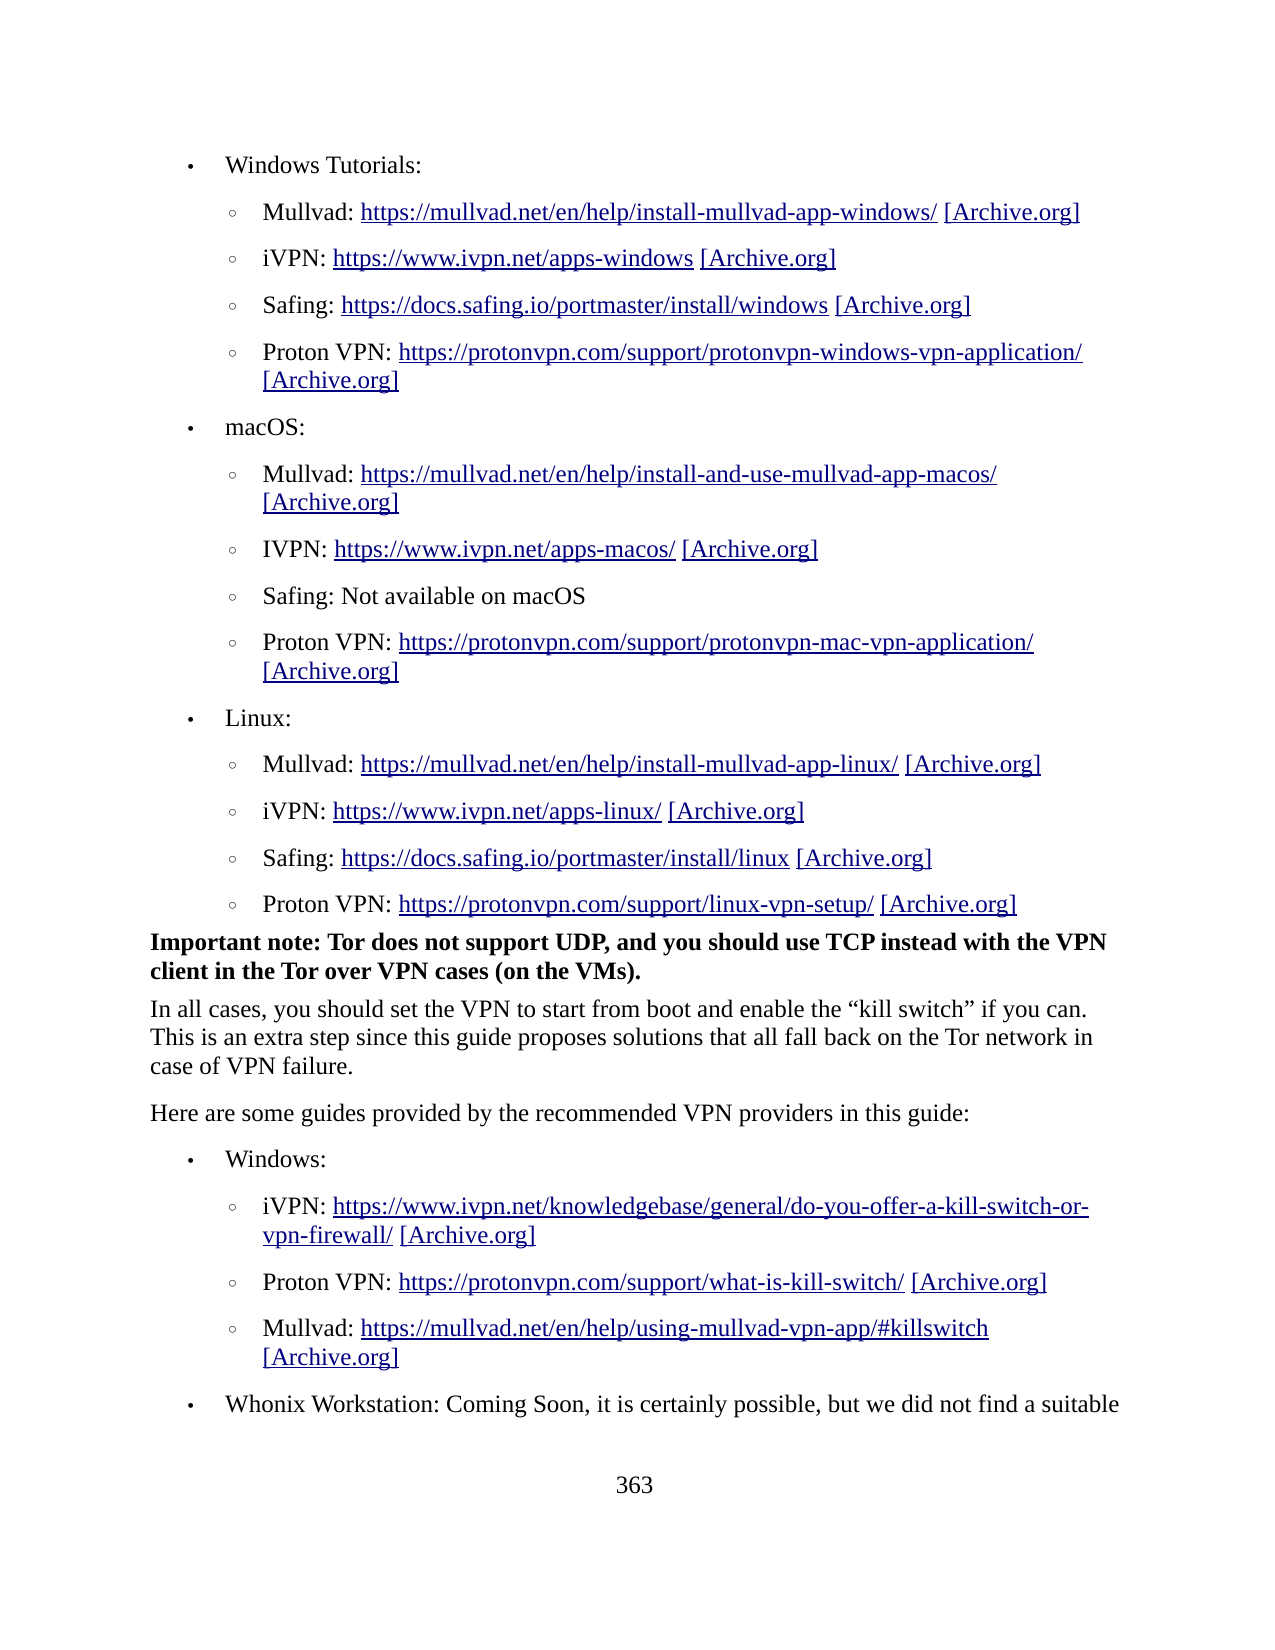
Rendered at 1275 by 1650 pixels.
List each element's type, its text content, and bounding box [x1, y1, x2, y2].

list IVPN: https://www.ivpn.net/apps-macos/ [Archive.org] [225, 534, 1125, 563]
list iVPN: https://www.ivpn.net/apps-windows [Archive.org] [225, 243, 1125, 272]
list Mullvad: https://mullvad.net/en/help/install-and-use-mullvad-app-macos/ [Archive.org] [225, 459, 1125, 516]
list Mullvad: https://mullvad.net/en/help/install-mullvad-app-linux/ [Archive.org] [225, 749, 1125, 778]
text In all cases, you should set the VPN to start from boot and enable the “kill switch” if you can. This is an extra step since this guide proposes solutions that all fall back on the Tor network in case of VPN failure. [150, 994, 1125, 1080]
list Proton VPN: https://protonvpn.com/support/what-is-kill-switch/ [Archive.org] [225, 1267, 1125, 1295]
list Mullvad: https://mullvad.net/en/help/using-mullvad-vpn-app/#killswitch [Archive.org] [225, 1313, 1125, 1371]
list Safing: https://docs.safing.io/portmaster/install/linux [Archive.org] [225, 843, 1125, 872]
list iVPN: https://www.ivpn.net/apps-linux/ [Archive.org] [225, 796, 1125, 825]
text Here are some guides provided by the recommended VPN providers in this guide: [150, 1098, 1125, 1127]
list Windows: [187, 1144, 1125, 1173]
list Mullvad: https://mullvad.net/en/help/install-mullvad-app-windows/ [Archive.org] [225, 197, 1125, 225]
list Proton VPN: https://protonvpn.com/support/linux-vpn-setup/ [Archive.org] [225, 889, 1125, 918]
list Linux: [187, 703, 1125, 732]
list macOS: [187, 412, 1125, 441]
list Safing: https://docs.safing.io/portmaster/install/windows [Archive.org] [225, 290, 1125, 319]
list iVPN: https://www.ivpn.net/knowledgebase/general/do-you-offer-a-kill-switch-or-vpn-firewall/ [Archive.org] [225, 1191, 1125, 1249]
list Windows Tutorials: [187, 150, 1125, 179]
list Proton VPN: https://protonvpn.com/support/protonvpn-windows-vpn-application/ [Archive.org] [225, 337, 1125, 394]
text Important note: Tor does not support UDP, and you should use TCP instead with the VPN client in the Tor over VPN cases (on the VMs). [150, 927, 1125, 985]
list Safing: Not available on macOS [225, 581, 1125, 609]
list Proton VPN: https://protonvpn.com/support/protonvpn-mac-vpn-application/ [Archive.org] [225, 627, 1125, 685]
list Whonix Workstation: Coming Soon, it is certainly possible, but we did not find a suitable [187, 1389, 1125, 1417]
